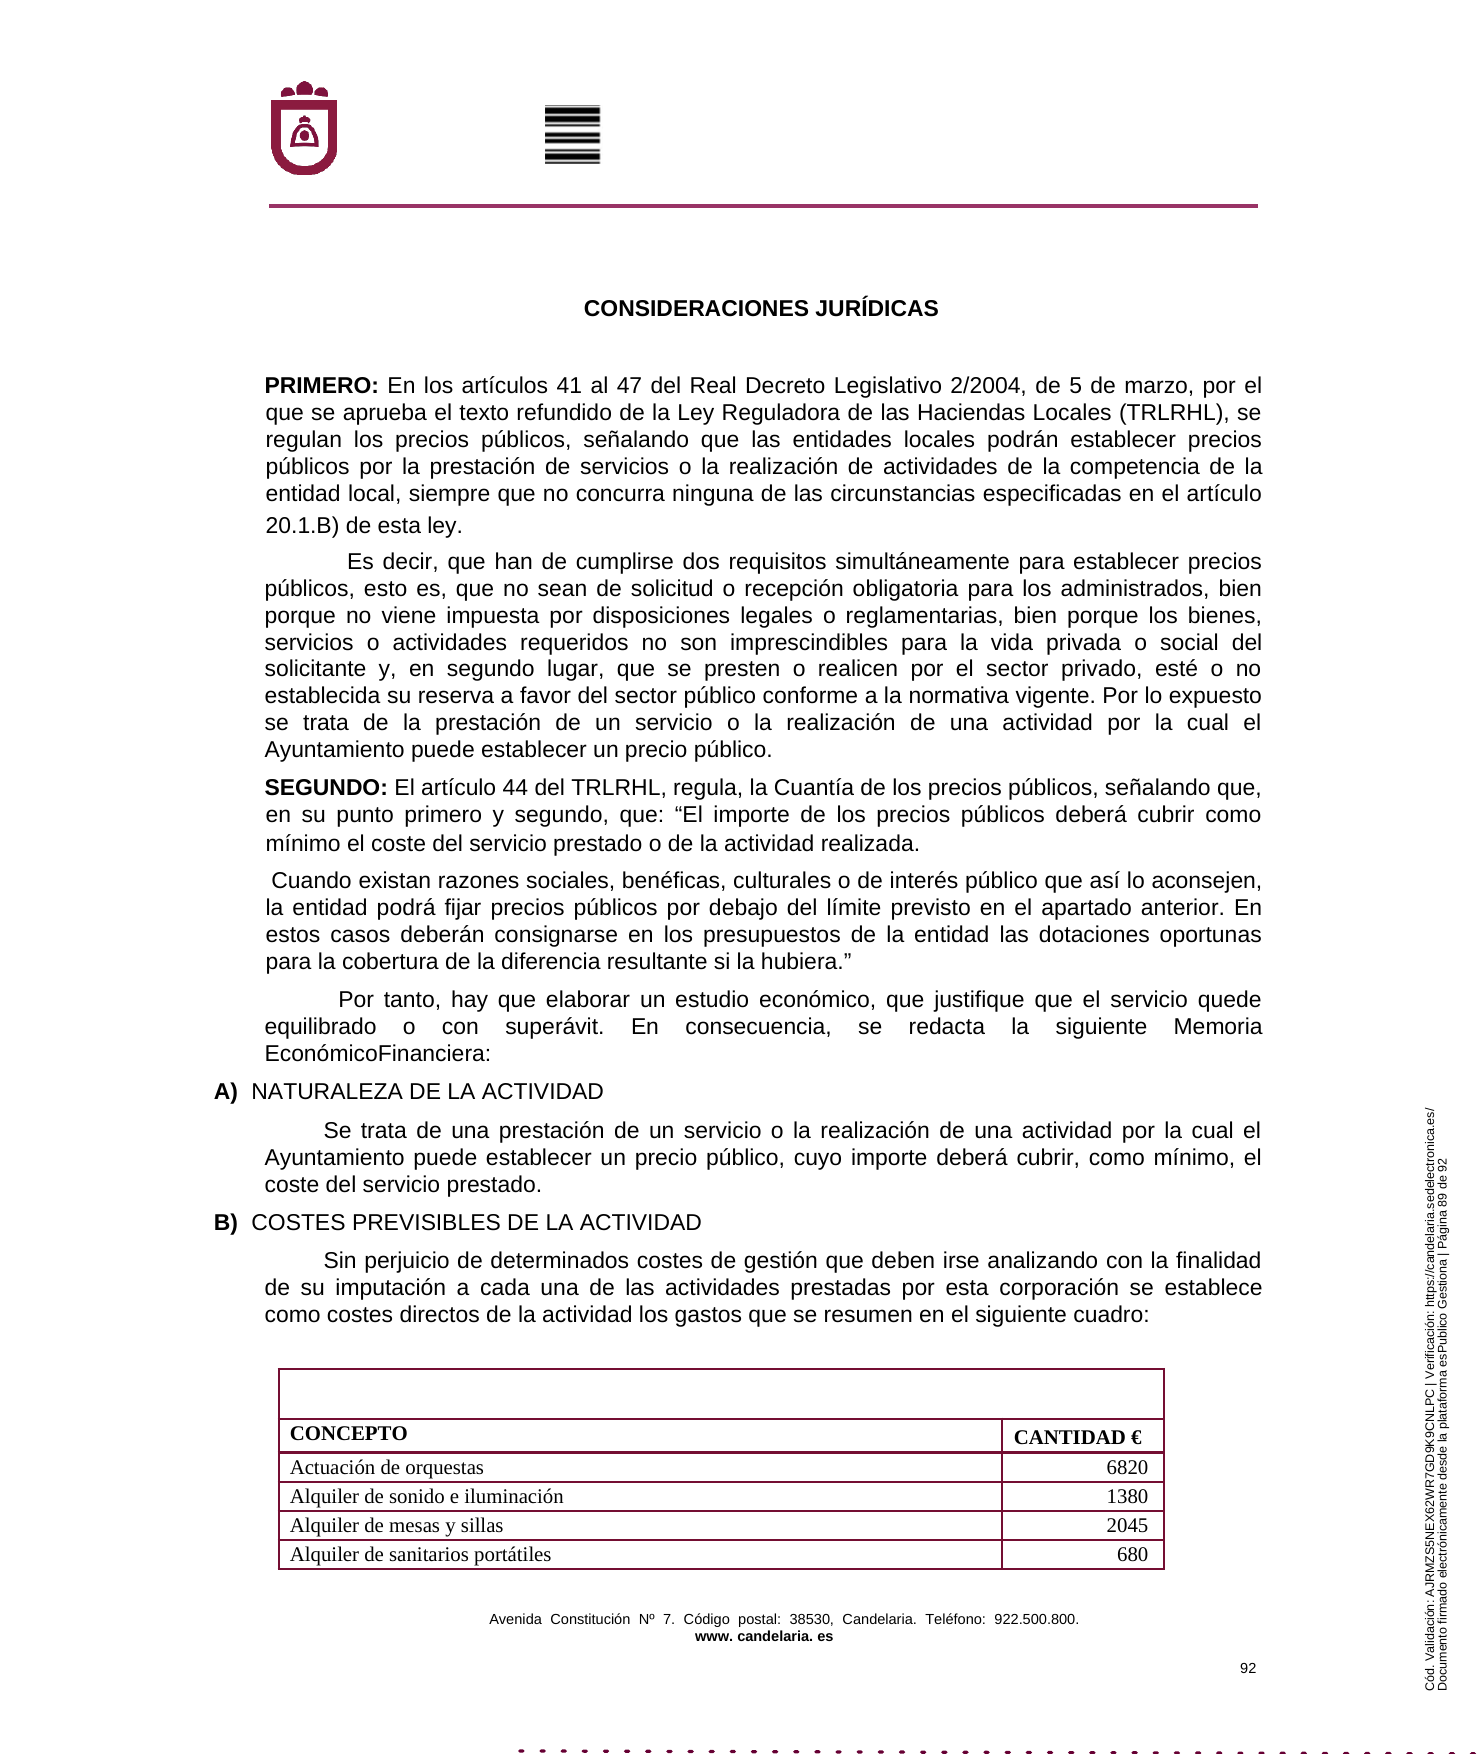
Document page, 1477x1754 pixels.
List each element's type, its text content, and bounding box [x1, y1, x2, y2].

table_cell CONCEPTO [280, 1420, 1001, 1451]
text SEGUNDO: El artículo 44 del TRLRHL, regula, la Cuantía de los precios públicos, señalando que, en su punto primero y segundo, que: “El importe de los precios públicos deberá cubrir como mínimo el coste del servicio prestado o de la actividad realizada. [264, 774, 1263, 857]
subtitle CONSIDERACIONES JURÍDICAS [333, 295, 1196, 322]
text Cuando existan razones sociales, benéficas, culturales o de interés público que así lo aconsejen, la entidad podrá fijar precios públicos por debajo del límite previsto en el apartado anterior. En estos casos deberán consignarse en los presupuestos de la entidad las dotaciones oportunas para la cobertura de la diferencia resultante si la hubiera.” [264, 867, 1263, 974]
table_cell Alquiler de sanitarios portátiles [280, 1541, 1001, 1568]
text Sin perjuicio de determinados costes de gestión que deben irse analizando con la finalidad de su imputación a cada una de las actividades prestadas por esta corporación se establece como costes directos de la actividad los gastos que se resumen en el siguiente cuadro: [264, 1247, 1263, 1327]
list COSTES PREVISIBLES DE LA ACTIVIDAD [214, 1209, 1263, 1235]
table_cell CANTIDAD € [1003, 1420, 1163, 1451]
text PRIMERO: En los artículos 41 al 47 del Real Decreto Legislativo 2/2004, de 5 de marzo, por el que se aprueba el texto refundido de la Ley Reguladora de las Haciendas Locales (TRLRHL), se regulan los precios públicos, señalando que las entidades locales podrán establecer precios públicos por la prestación de servicios o la realización de actividades de la competencia de la entidad local, siempre que no concurra ninguna de las circunstancias especificadas en el artículo 20.1.B) de esta ley. [264, 372, 1263, 544]
table_header [1002, 1370, 1163, 1418]
table_cell Alquiler de sonido e iluminación [280, 1483, 1001, 1510]
text Por tanto, hay que elaborar un estudio económico, que justifique que el servicio quede equilibrado o con superávit. En consecuencia, se redacta la siguiente Memoria EconómicoFinanciera: [264, 986, 1263, 1066]
table_cell Actuación de orquestas [280, 1454, 1001, 1481]
table_cell 6820 [1003, 1454, 1163, 1481]
table_cell Alquiler de mesas y sillas [280, 1512, 1001, 1539]
table_cell 1380 [1003, 1483, 1163, 1510]
list NATURALEZA DE LA ACTIVIDAD [214, 1078, 1263, 1105]
table_cell 680 [1003, 1541, 1163, 1568]
text Es decir, que han de cumplirse dos requisitos simultáneamente para establecer precios públicos, esto es, que no sean de solicitud o recepción obligatoria para los administrados, bien porque no viene impuesta por disposiciones legales o reglamentarias, bien porque los bienes, servicios o actividades requeridos no son imprescindibles para la vida privada o social del solicitante y, en segundo lugar, que se presten o realicen por el sector privado, esté o no establecida su reserva a favor del sector público conforme a la normativa vigente. Por lo expuesto se trata de la prestación de un servicio o la realización de una actividad por la cual el Ayuntamiento puede establecer un precio público. [264, 548, 1263, 762]
text Se trata de una prestación de un servicio o la realización de una actividad por la cual el Ayuntamiento puede establecer un precio público, cuyo importe deberá cubrir, como mínimo, el coste del servicio prestado. [264, 1117, 1263, 1197]
table_header PREVISIÓN DE GASTOS [280, 1370, 1002, 1418]
table_cell 2045 [1003, 1512, 1163, 1539]
